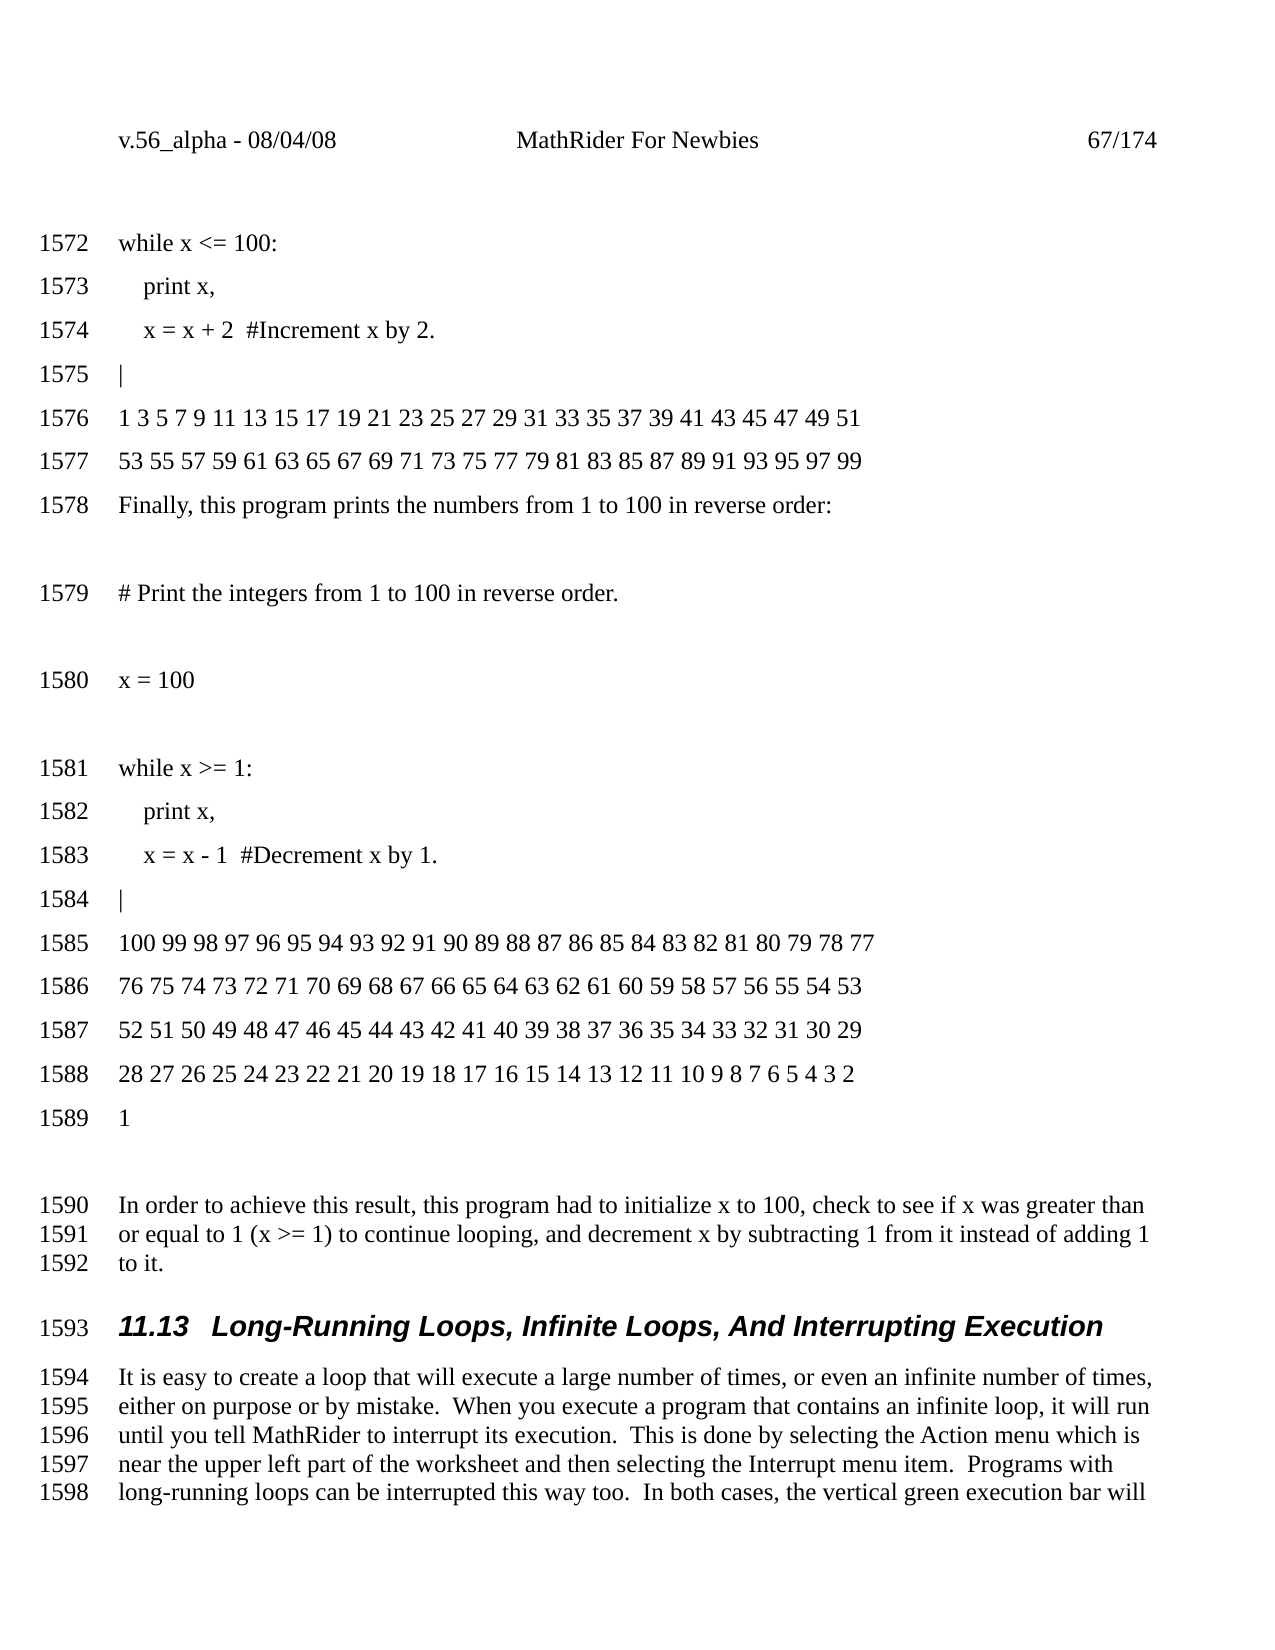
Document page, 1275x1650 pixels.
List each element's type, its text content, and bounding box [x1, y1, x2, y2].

text x = x - 1 #Decrement x by 1. [118, 840, 1157, 869]
text x = x + 2 #Increment x by 2. [118, 315, 1157, 344]
text # Print the integers from 1 to 100 in reverse order. [118, 578, 1157, 606]
text Finally, this program prints the numbers from 1 to 100 in reverse order: [118, 490, 1157, 519]
text 28 27 26 25 24 23 22 21 20 19 18 17 16 15 14 13 12 11 10 9 8 7 6 5 4 3 2 [118, 1059, 1157, 1088]
text 1 [118, 1103, 1157, 1131]
subtitle Long-Running Loops, Infinite Loops, And Interrupting Execution [118, 1309, 1157, 1342]
text | [118, 359, 1157, 388]
text | [118, 884, 1157, 913]
text 100 99 98 97 96 95 94 93 92 91 90 89 88 87 86 85 84 83 82 81 80 79 78 77 [118, 928, 1157, 956]
text 53 55 57 59 61 63 65 67 69 71 73 75 77 79 81 83 85 87 89 91 93 95 97 99 [118, 446, 1157, 475]
text It is easy to create a loop that will execute a large number of times, or even an infinite number of times, either on purpose or by mistake. When you execute a program that contains an infinite loop, it will run until you tell MathRider to interrupt its execution. This is done by selecting the Action menu which is near the upper left part of the worksheet and then selecting the Interrupt menu item. Programs with long-running loops can be interrupted this way too. In both cases, the vertical green execution bar will [118, 1362, 1157, 1506]
text while x >= 1: [118, 753, 1157, 781]
text 1 3 5 7 9 11 13 15 17 19 21 23 25 27 29 31 33 35 37 39 41 43 45 47 49 51 [118, 403, 1157, 431]
text print x, [118, 271, 1157, 300]
text In order to achieve this result, this program had to initialize x to 100, check to see if x was greater than or equal to 1 (x >= 1) to continue looping, and decrement x by subtracting 1 from it instead of adding 1 to it. [118, 1190, 1157, 1276]
text x = 100 [118, 665, 1157, 694]
text 52 51 50 49 48 47 46 45 44 43 42 41 40 39 38 37 36 35 34 33 32 31 30 29 [118, 1015, 1157, 1044]
text 76 75 74 73 72 71 70 69 68 67 66 65 64 63 62 61 60 59 58 57 56 55 54 53 [118, 971, 1157, 1000]
text while x <= 100: [118, 228, 1157, 256]
text print x, [118, 796, 1157, 825]
